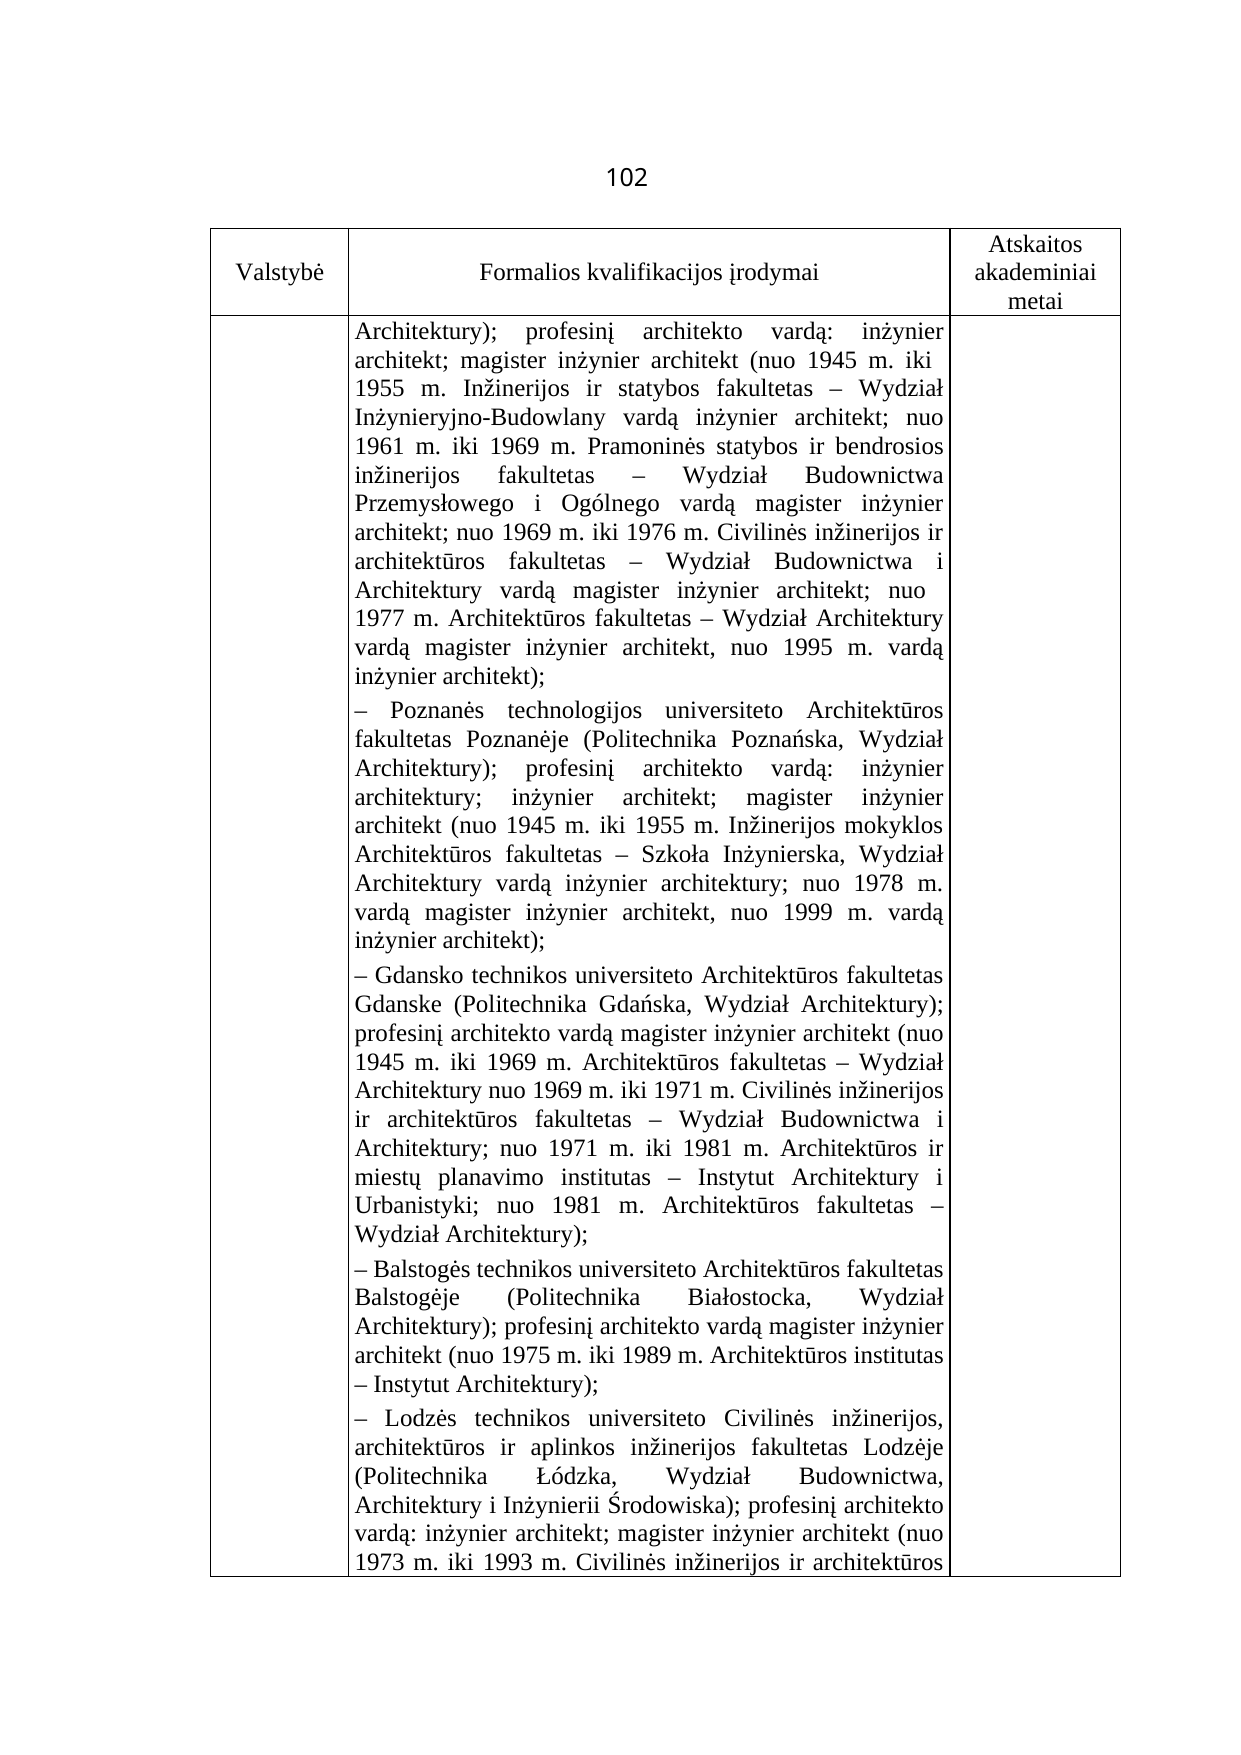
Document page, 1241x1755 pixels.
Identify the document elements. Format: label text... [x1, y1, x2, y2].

table_header Formalios kvalifikacijos įrodymai [349, 229, 949, 315]
table_cell [951, 316, 1120, 1576]
table_header Valstybė [211, 229, 348, 315]
table_cell [211, 316, 348, 1576]
table_header Atskaitos akademiniai metai [951, 229, 1120, 315]
table_cell Architektury); profesinį architekto vardą: inżynier architekt; magister inżynier architekt (nuo 1945 m. iki 1955 m. Inžinerijos ir statybos fakultetas – Wydział Inżynieryjno-Budowlany vardą inżynier architekt; nuo 1961 m. iki 1969 m. Pramoninės statybos ir bendrosios inžinerijos fakultetas – Wydział Budownictwa Przemysłowego i Ogólnego vardą magister inżynier architekt; nuo 1969 m. iki 1976 m. Civilinės inžinerijos ir architektūros fakultetas – Wydział Budownictwa i Architektury vardą magister inżynier architekt; nuo 1977 m. Architektūros fakultetas – Wydział Architektury vardą magister inżynier architekt, nuo 1995 m. vardą inżynier architekt); – Poznanės technologijos universiteto Architektūros fakultetas Poznanėje (Politechnika Poznańska, Wydział Architektury); profesinį architekto vardą: inżynier architektury; inżynier architekt; magister inżynier architekt (nuo 1945 m. iki 1955 m. Inžinerijos mokyklos Architektūros fakultetas – Szkoła Inżynierska, Wydział Architektury vardą inżynier architektury; nuo 1978 m. vardą magister inżynier architekt, nuo 1999 m. vardą inżynier architekt); – Gdansko technikos universiteto Architektūros fakultetas Gdanske (Politechnika Gdańska, Wydział Architektury); profesinį architekto vardą magister inżynier architekt (nuo 1945 m. iki 1969 m. Architektūros fakultetas – Wydział Architektury nuo 1969 m. iki 1971 m. Civilinės inžinerijos ir architektūros fakultetas – Wydział Budownictwa i Architektury; nuo 1971 m. iki 1981 m. Architektūros ir miestų planavimo institutas – Instytut Architektury i Urbanistyki; nuo 1981 m. Architektūros fakultetas – Wydział Architektury); – Balstogės technikos universiteto Architektūros fakultetas Balstogėje (Politechnika Białostocka, Wydział Architektury); profesinį architekto vardą magister inżynier architekt (nuo 1975 m. iki 1989 m. Architektūros institutas – Instytut Architektury); – Lodzės technikos universiteto Civilinės inžinerijos, architektūros ir aplinkos inžinerijos fakultetas Lodzėje (Politechnika Łódzka, Wydział Budownictwa, Architektury i Inżynierii Środowiska); profesinį architekto vardą: inżynier architekt; magister inżynier architekt (nuo 1973 m. iki 1993 m. Civilinės inžinerijos ir architektūros [349, 316, 949, 1576]
